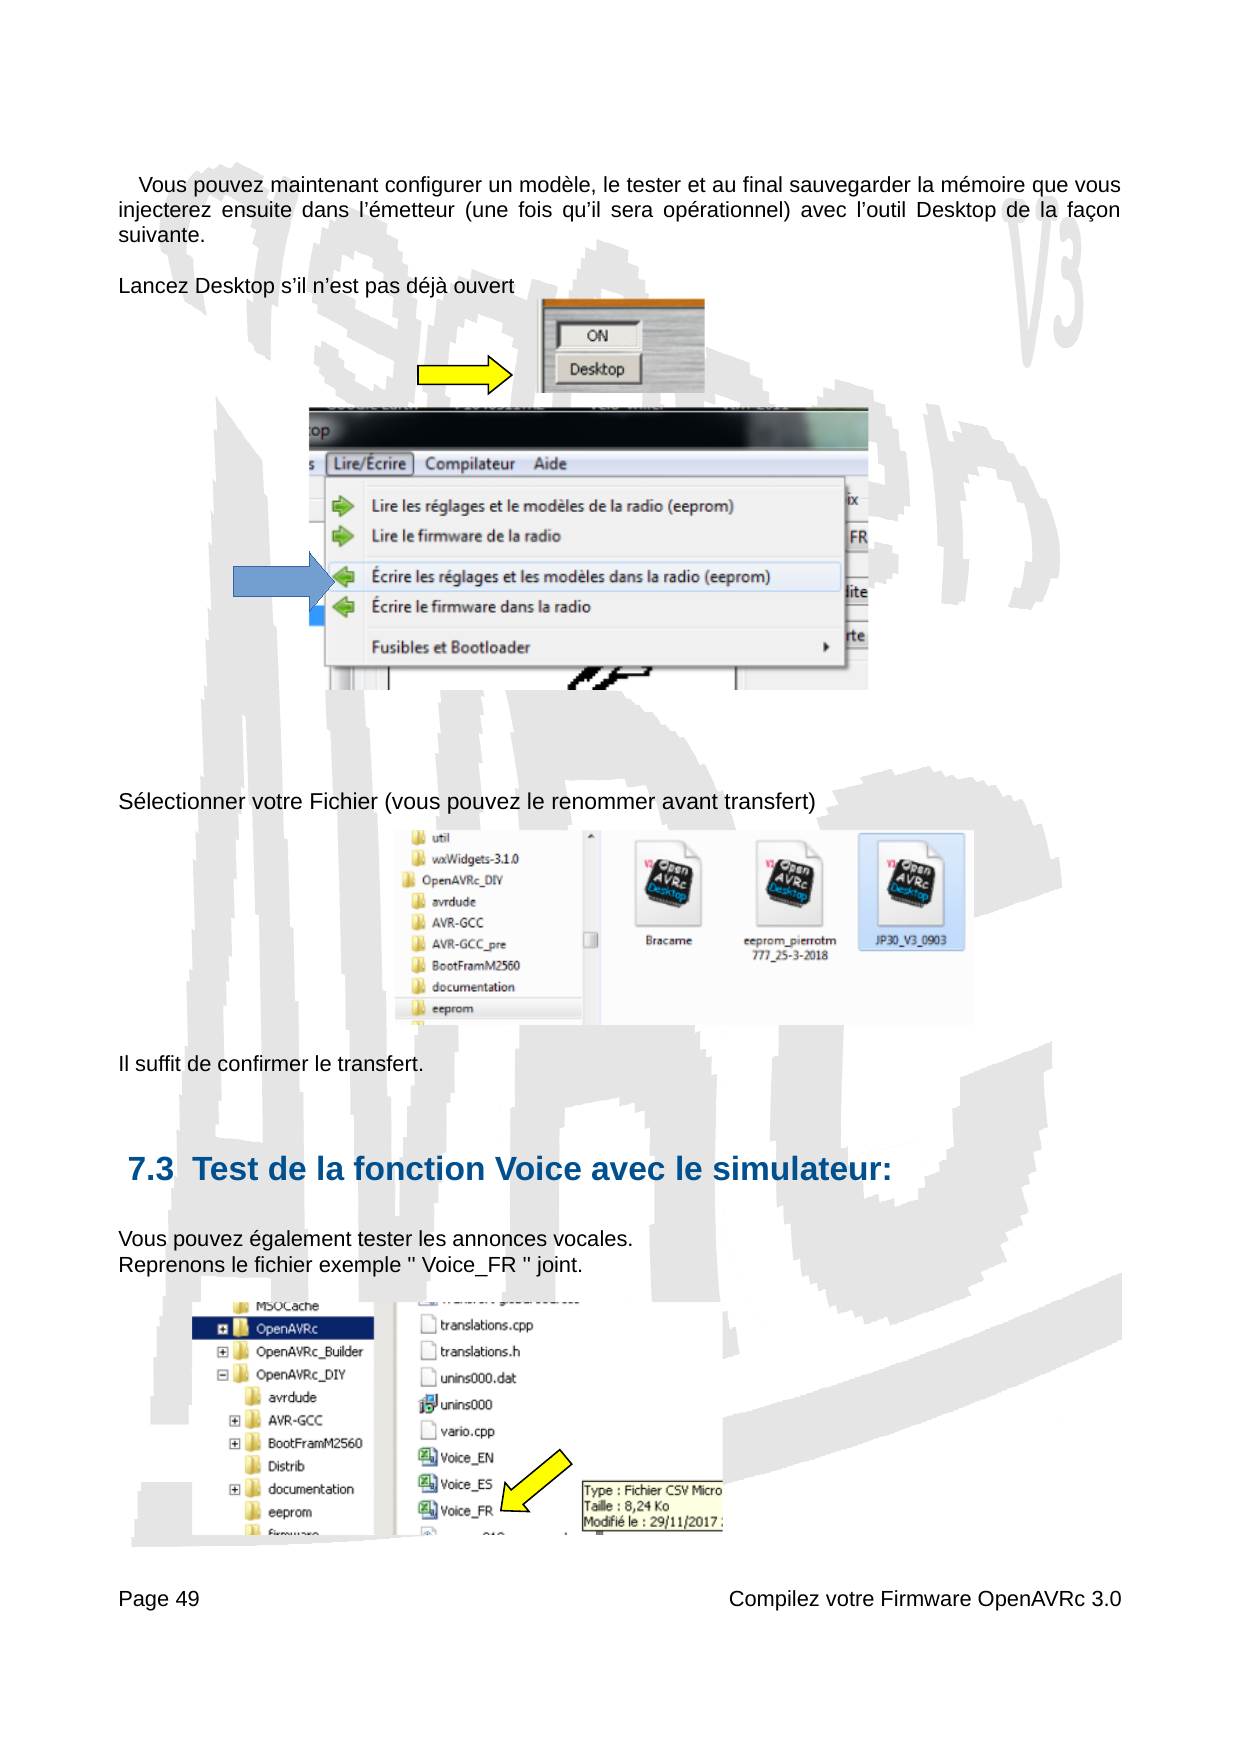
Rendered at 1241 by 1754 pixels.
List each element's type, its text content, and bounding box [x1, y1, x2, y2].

text Il suffit de confirmer le transfert. [118, 1051, 1122, 1076]
subtitle Test de la fonction Voice avec le simulateur: [118, 1149, 1122, 1187]
text Vous pouvez également tester les annonces vocales. [118, 1226, 1122, 1252]
picture [535, 298, 705, 393]
text Sélectionner votre Fichier (vous pouvez le renommer avant transfert) [118, 788, 1122, 814]
text Reprenons le fichier exemple '' Voice_FR '' joint. [118, 1252, 1122, 1277]
text Lancez Desktop s’il n’est pas déjà ouvert [118, 273, 1122, 298]
text Vous pouvez maintenant configurer un modèle, le tester et au final sauvegarder la mémoire que vous injecterez ensuite dans l’émetteur (une fois qu’il sera opérationnel) avec l’outil Desktop de la façon suivante. [118, 171, 1122, 248]
picture [192, 1302, 723, 1535]
picture [308, 407, 869, 690]
picture [394, 830, 974, 1025]
